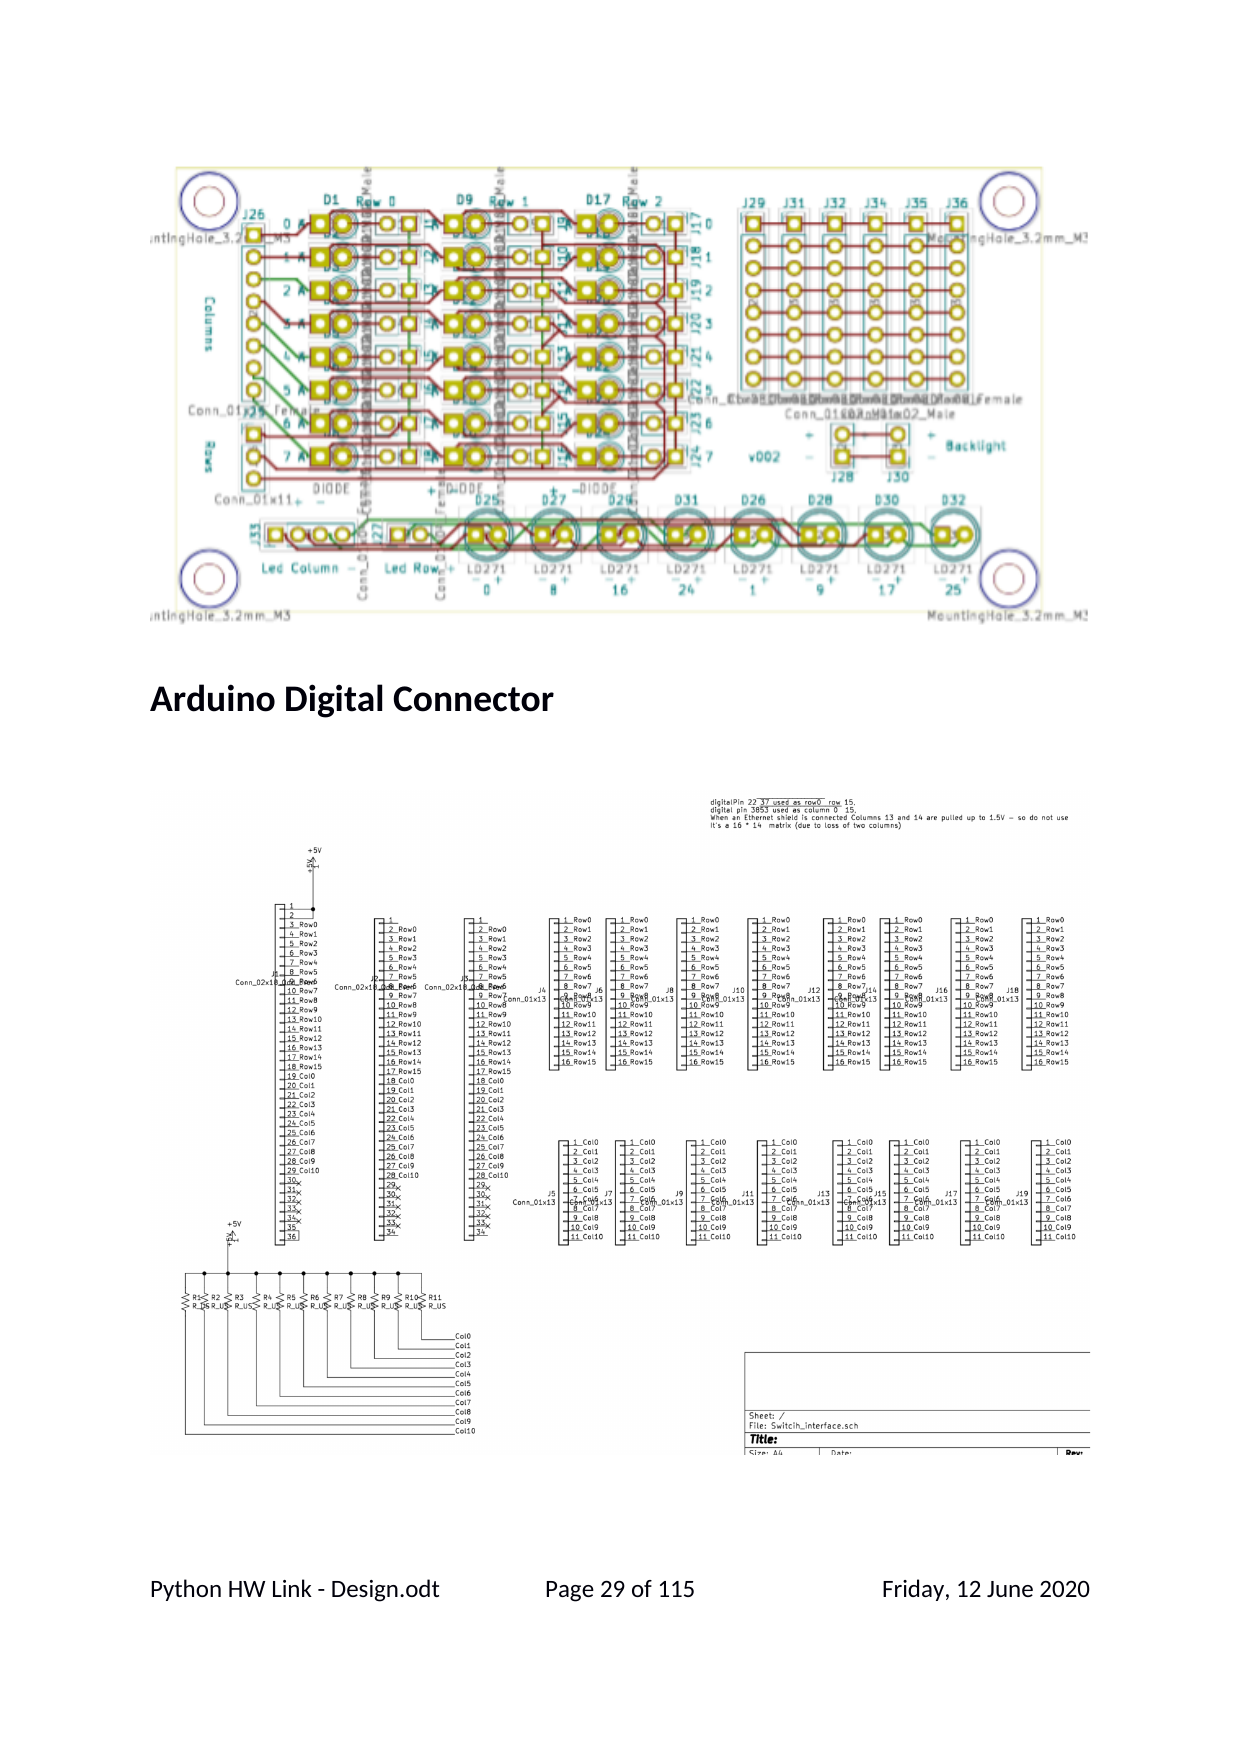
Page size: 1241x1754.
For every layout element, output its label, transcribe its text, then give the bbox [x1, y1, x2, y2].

subtitle Arduino Digital Connector [150, 675, 1090, 721]
picture [150, 150, 1088, 638]
picture [150, 790, 1091, 1455]
